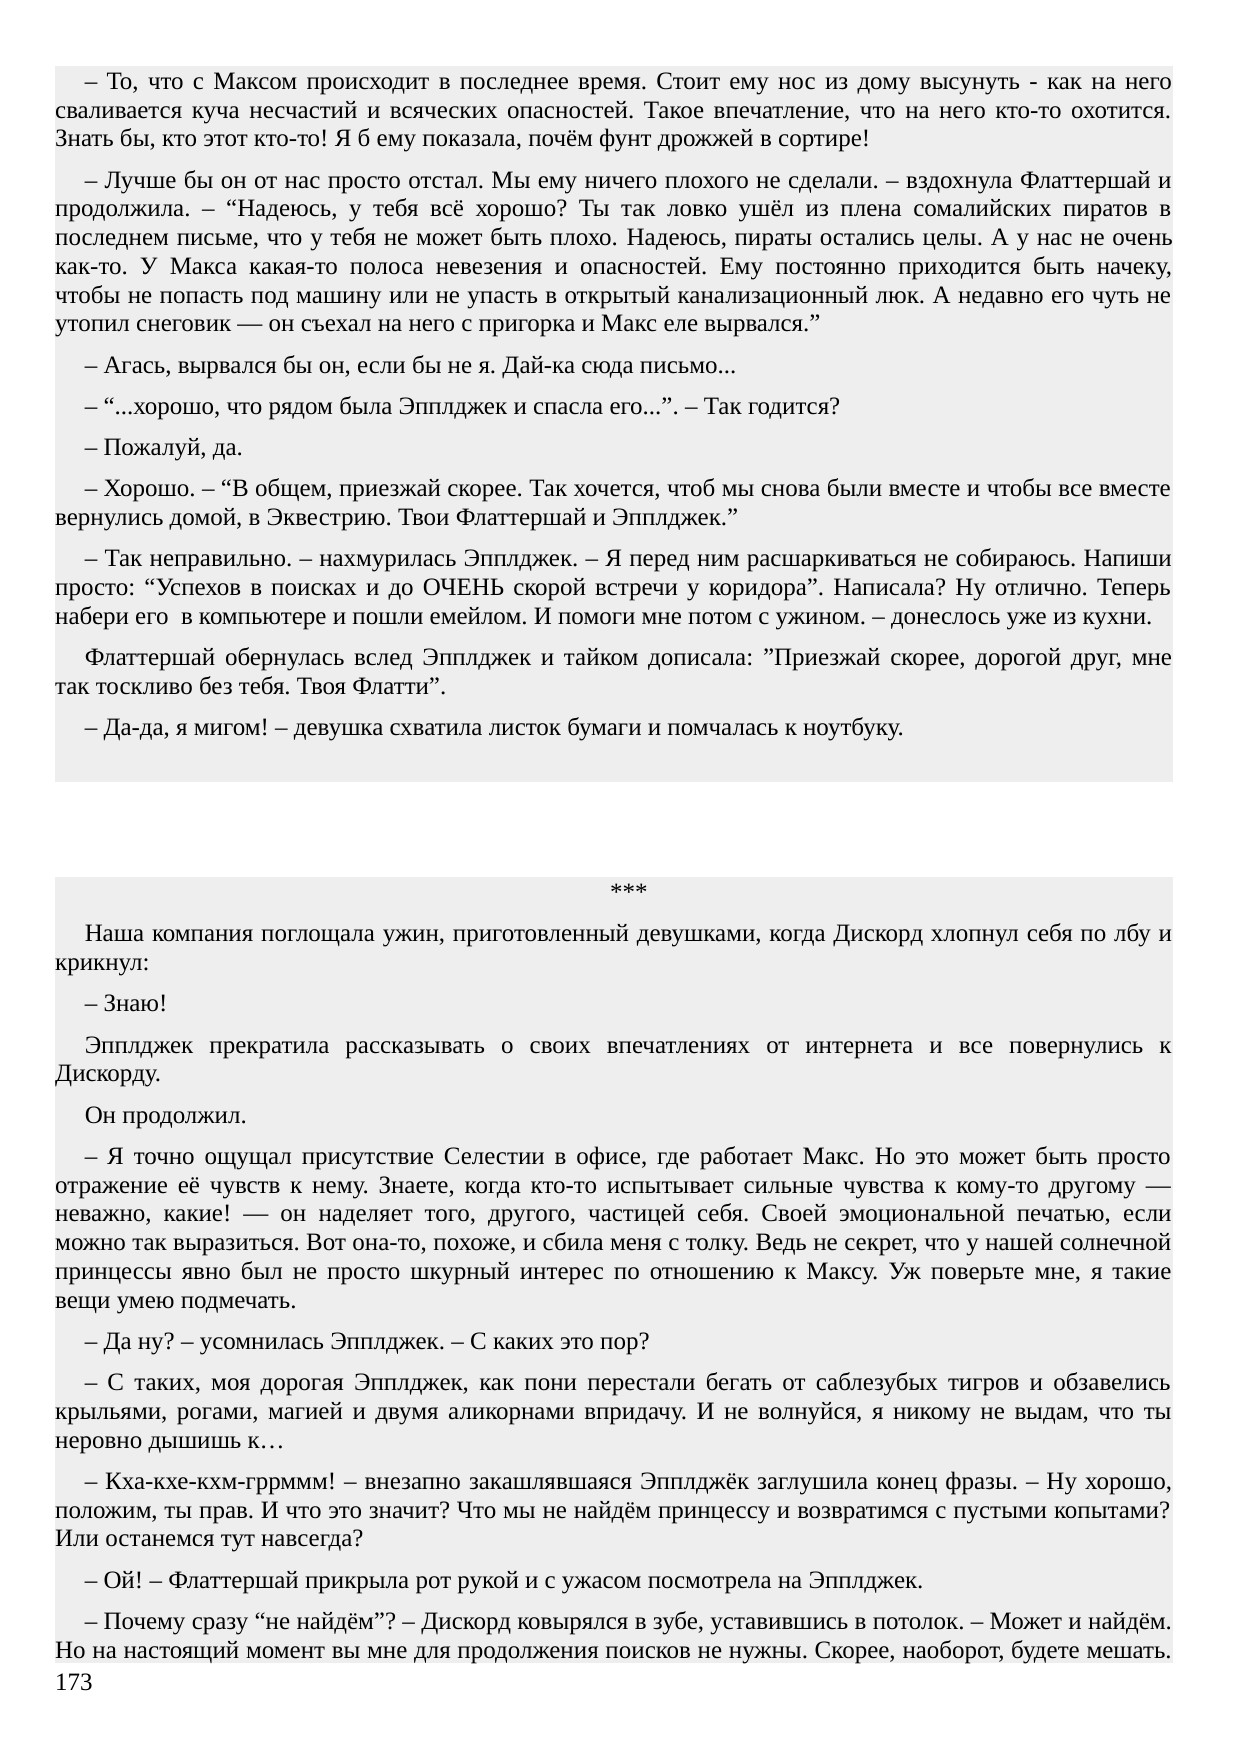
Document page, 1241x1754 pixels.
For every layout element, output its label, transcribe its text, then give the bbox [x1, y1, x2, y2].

text – Знаю! [55, 988, 1173, 1017]
text – Кха-кхе-кхм-гррммм! – внезапно закашлявшаяся Эпплджёк заглушила конец фразы. – Ну хорошо, положим, ты прав. И что это значит? Что мы не найдём принцессу и возвратимся с пустыми копытами? Или останемся тут навсегда? [55, 1466, 1173, 1552]
text *** [55, 877, 1173, 906]
text Флаттершай обернулась вслед Эпплджек и тайком дописала: ”Приезжай скорее, дорогой друг, мне так тоскливо без тебя. Твоя Флатти”. [55, 642, 1173, 700]
text – Ой! – Флаттершай прикрыла рот рукой и с ужасом посмотрела на Эпплджек. [55, 1565, 1173, 1593]
text – Лучше бы он от нас просто отстал. Мы ему ничего плохого не сделали. – вздохнула Флаттершай и продолжила. – “Надеюсь, у тебя всё хорошо? Ты так ловко ушёл из плена сомалийских пиратов в последнем письме, что у тебя не может быть плохо. Надеюсь, пираты остались целы. А у нас не очень как-то. У Макса какая-то полоса невезения и опасностей. Ему постоянно приходится быть начеку, чтобы не попасть под машину или не упасть в открытый канализационный люк. А недавно его чуть не утопил снеговик — он съехал на него с пригорка и Макс еле вырвался.” [55, 165, 1173, 337]
text – Да ну? – усомнилась Эпплджек. – С каких это пор? [55, 1326, 1173, 1355]
text Эпплджек прекратила рассказывать о своих впечатлениях от интернета и все повернулись к Дискорду. [55, 1030, 1173, 1087]
text – С таких, моя дорогая Эпплджек, как пони перестали бегать от саблезубых тигров и обзавелись крыльями, рогами, магией и двумя аликорнами впридачу. И не волнуйся, я никому не выдам, что ты неровно дышишь к… [55, 1367, 1173, 1453]
text – Я точно ощущал присутствие Селестии в офисе, где работает Макс. Но это может быть просто отражение её чувств к нему. Знаете, когда кто-то испытывает сильные чувства к кому-то другому — неважно, какие! — он наделяет того, другого, частицей себя. Своей эмоциональной печатью, если можно так выразиться. Вот она-то, похоже, и сбила меня с толку. Ведь не секрет, что у нашей солнечной принцессы явно был не просто шкурный интерес по отношению к Максу. Уж поверьте мне, я такие вещи умею подмечать. [55, 1141, 1173, 1313]
text – Пожалуй, да. [55, 432, 1173, 461]
text Он продолжил. [55, 1100, 1173, 1128]
text – Агась, вырвался бы он, если бы не я. Дай-ка сюда письмо... [55, 350, 1173, 378]
text – Почему сразу “не найдём”? – Дискорд ковырялся в зубе, уставившись в потолок. – Может и найдём. Но на настоящий момент вы мне для продолжения поисков не нужны. Скорее, наоборот, будете мешать. [55, 1606, 1173, 1663]
text – Хорошо. – “В общем, приезжай скорее. Так хочется, чтоб мы снова были вместе и чтобы все вместе вернулись домой, в Эквестрию. Твои Флаттершай и Эпплджек.” [55, 473, 1173, 531]
text – Так неправильно. – нахмурилась Эпплджек. – Я перед ним расшаркиваться не собираюсь. Напиши просто: “Успехов в поисках и до ОЧЕНЬ скорой встречи у коридора”. Написала? Ну отлично. Теперь набери его в компьютере и пошли емейлом. И помоги мне потом с ужином. – донеслось уже из кухни. [55, 543, 1173, 630]
text – То, что с Максом происходит в последнее время. Стоит ему нос из дому высунуть - как на него сваливается куча несчастий и всяческих опасностей. Такое впечатление, что на него кто-то охотится. Знать бы, кто этот кто-то! Я б ему показала, почём фунт дрожжей в сортире! [55, 66, 1173, 152]
text Наша компания поглощала ужин, приготовленный девушками, когда Дискорд хлопнул себя по лбу и крикнул: [55, 918, 1173, 976]
text – “...хорошо, что рядом была Эпплджек и спасла его...”. – Так годится? [55, 391, 1173, 420]
text – Да-да, я мигом! – девушка схватила листок бумаги и помчалась к ноутбуку. [55, 712, 1173, 741]
